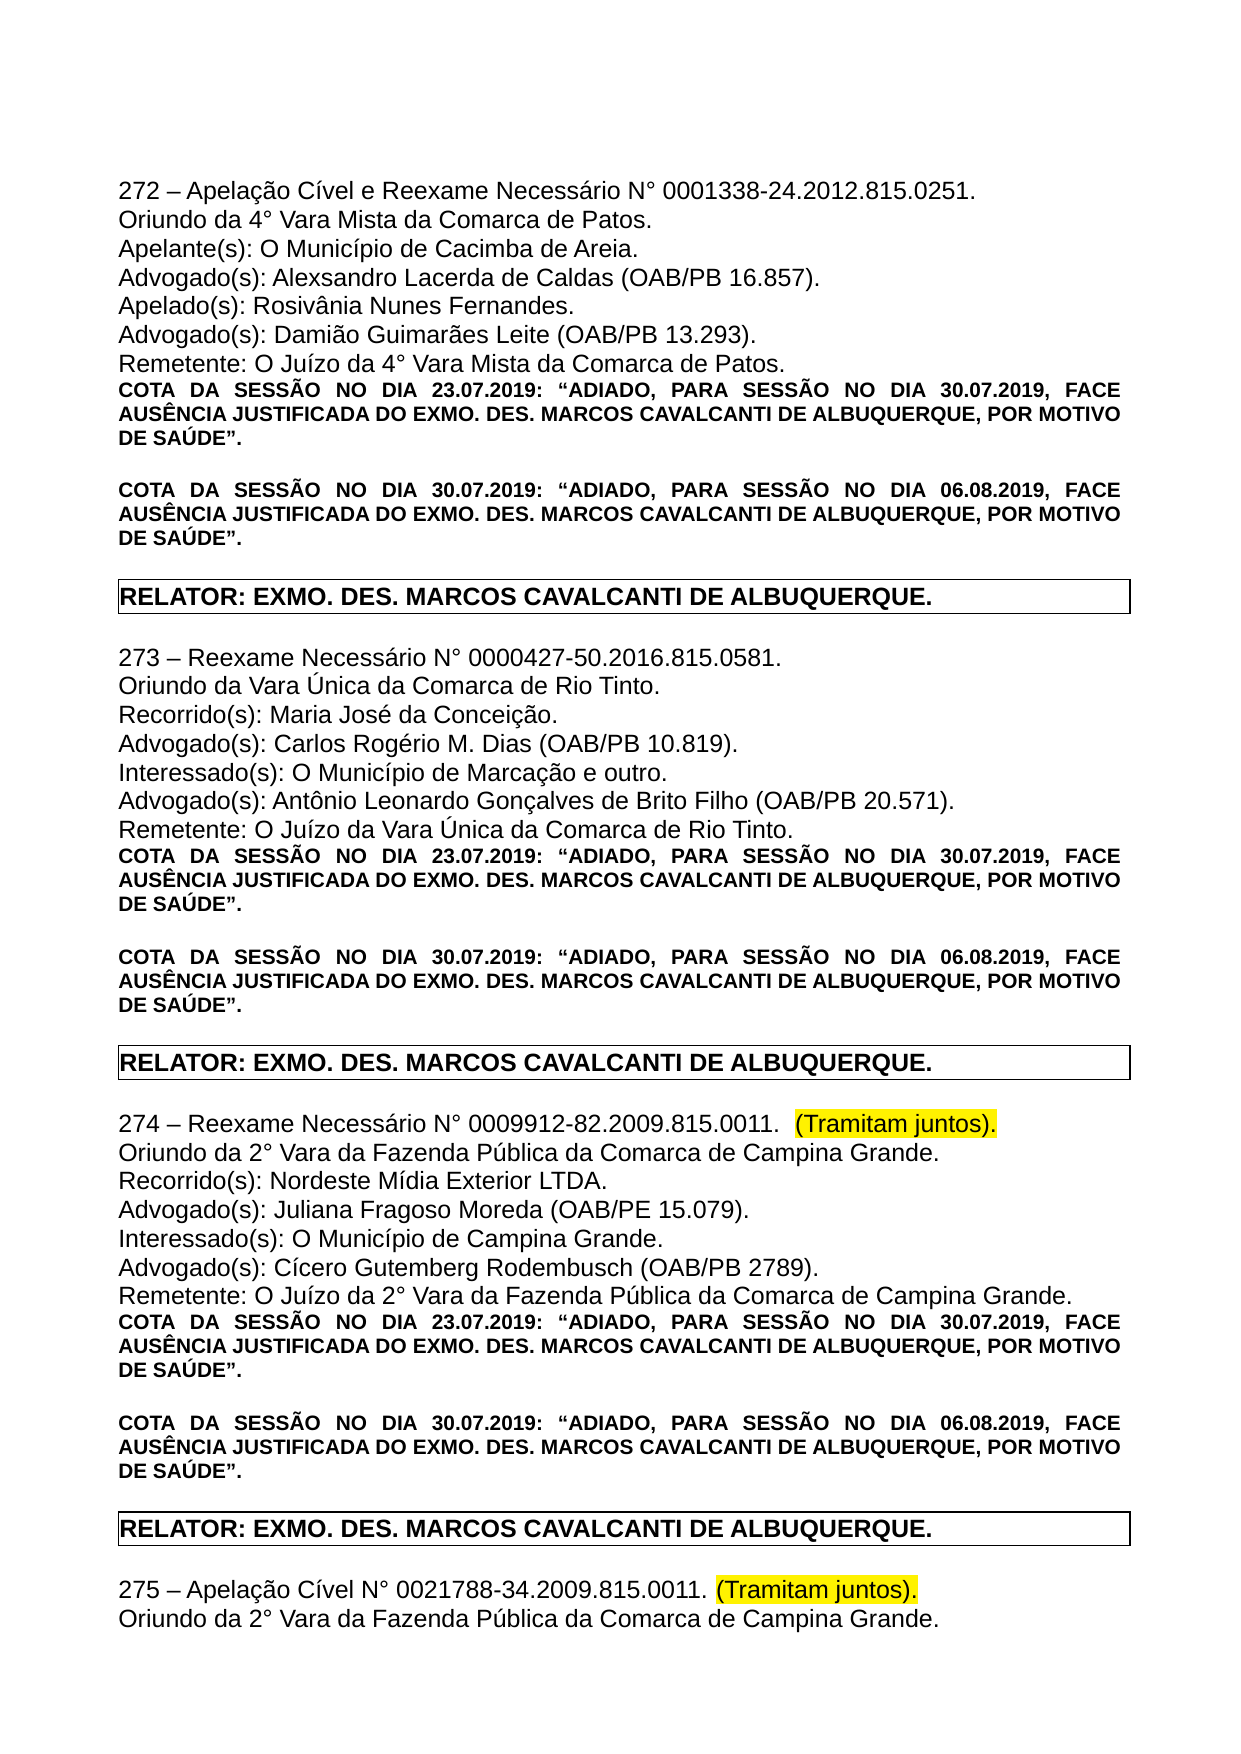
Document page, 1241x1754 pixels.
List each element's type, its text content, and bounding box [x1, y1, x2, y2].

text Advogado(s): Alexsandro Lacerda de Caldas (OAB/PB 16.857). [118, 263, 1122, 291]
text 272 – Apelação Cível e Reexame Necessário N° 0001338-24.2012.815.0251. [118, 176, 1122, 205]
text Advogado(s): Carlos Rogério M. Dias (OAB/PB 10.819). [118, 729, 1122, 758]
text Interessado(s): O Município de Marcação e outro. [118, 758, 1122, 786]
text RELATOR: EXMO. DES. MARCOS CAVALCANTI DE ALBUQUERQUE. [119, 1513, 1129, 1545]
text COTA DA SESSÃO NO DIA 30.07.2019: “ADIADO, PARA SESSÃO NO DIA 06.08.2019, FACE AUSÊNCIA JUSTIFICADA DO EXMO. DES. MARCOS CAVALCANTI DE ALBUQUERQUE, POR MOTIVO DE SAÚDE”. [118, 944, 1122, 1016]
text Remetente: O Juízo da 2° Vara da Fazenda Pública da Comarca de Campina Grande. [118, 1281, 1122, 1310]
text Advogado(s): Antônio Leonardo Gonçalves de Brito Filho (OAB/PB 20.571). [118, 786, 1122, 815]
text Advogado(s): Cícero Gutemberg Rodembusch (OAB/PB 2789). [118, 1253, 1122, 1281]
text Advogado(s): Damião Guimarães Leite (OAB/PB 13.293). [118, 320, 1122, 349]
text Oriundo da 2° Vara da Fazenda Pública da Comarca de Campina Grande. [118, 1138, 1122, 1166]
text Advogado(s): Juliana Fragoso Moreda (OAB/PE 15.079). [118, 1195, 1122, 1224]
text Oriundo da 4° Vara Mista da Comarca de Patos. [118, 205, 1122, 234]
text Remetente: O Juízo da Vara Única da Comarca de Rio Tinto. [118, 815, 1122, 844]
text Apelado(s): Rosivânia Nunes Fernandes. [118, 291, 1122, 320]
text Recorrido(s): Maria José da Conceição. [118, 700, 1122, 729]
text COTA DA SESSÃO NO DIA 30.07.2019: “ADIADO, PARA SESSÃO NO DIA 06.08.2019, FACE AUSÊNCIA JUSTIFICADA DO EXMO. DES. MARCOS CAVALCANTI DE ALBUQUERQUE, POR MOTIVO DE SAÚDE”. [118, 478, 1122, 550]
text Remetente: O Juízo da 4° Vara Mista da Comarca de Patos. [118, 349, 1122, 378]
text 275 – Apelação Cível N° 0021788-34.2009.815.0011. (Tramitam juntos). [118, 1575, 1122, 1604]
text COTA DA SESSÃO NO DIA 30.07.2019: “ADIADO, PARA SESSÃO NO DIA 06.08.2019, FACE AUSÊNCIA JUSTIFICADA DO EXMO. DES. MARCOS CAVALCANTI DE ALBUQUERQUE, POR MOTIVO DE SAÚDE”. [118, 1411, 1122, 1483]
text Recorrido(s): Nordeste Mídia Exterior LTDA. [118, 1166, 1122, 1195]
text COTA DA SESSÃO NO DIA 23.07.2019: “ADIADO, PARA SESSÃO NO DIA 30.07.2019, FACE AUSÊNCIA JUSTIFICADA DO EXMO. DES. MARCOS CAVALCANTI DE ALBUQUERQUE, POR MOTIVO DE SAÚDE”. [118, 378, 1122, 449]
text 273 – Reexame Necessário N° 0000427-50.2016.815.0581. [118, 643, 1122, 671]
text Oriundo da 2° Vara da Fazenda Pública da Comarca de Campina Grande. [118, 1604, 1122, 1633]
text Interessado(s): O Município de Campina Grande. [118, 1224, 1122, 1253]
text RELATOR: EXMO. DES. MARCOS CAVALCANTI DE ALBUQUERQUE. [119, 1046, 1129, 1079]
text 274 – Reexame Necessário N° 0009912-82.2009.815.0011. (Tramitam juntos). [118, 1109, 1122, 1138]
text Oriundo da Vara Única da Comarca de Rio Tinto. [118, 671, 1122, 700]
text COTA DA SESSÃO NO DIA 23.07.2019: “ADIADO, PARA SESSÃO NO DIA 30.07.2019, FACE AUSÊNCIA JUSTIFICADA DO EXMO. DES. MARCOS CAVALCANTI DE ALBUQUERQUE, POR MOTIVO DE SAÚDE”. [118, 1310, 1122, 1382]
text RELATOR: EXMO. DES. MARCOS CAVALCANTI DE ALBUQUERQUE. [119, 580, 1129, 613]
text COTA DA SESSÃO NO DIA 23.07.2019: “ADIADO, PARA SESSÃO NO DIA 30.07.2019, FACE AUSÊNCIA JUSTIFICADA DO EXMO. DES. MARCOS CAVALCANTI DE ALBUQUERQUE, POR MOTIVO DE SAÚDE”. [118, 844, 1122, 916]
text Apelante(s): O Município de Cacimba de Areia. [118, 234, 1122, 263]
